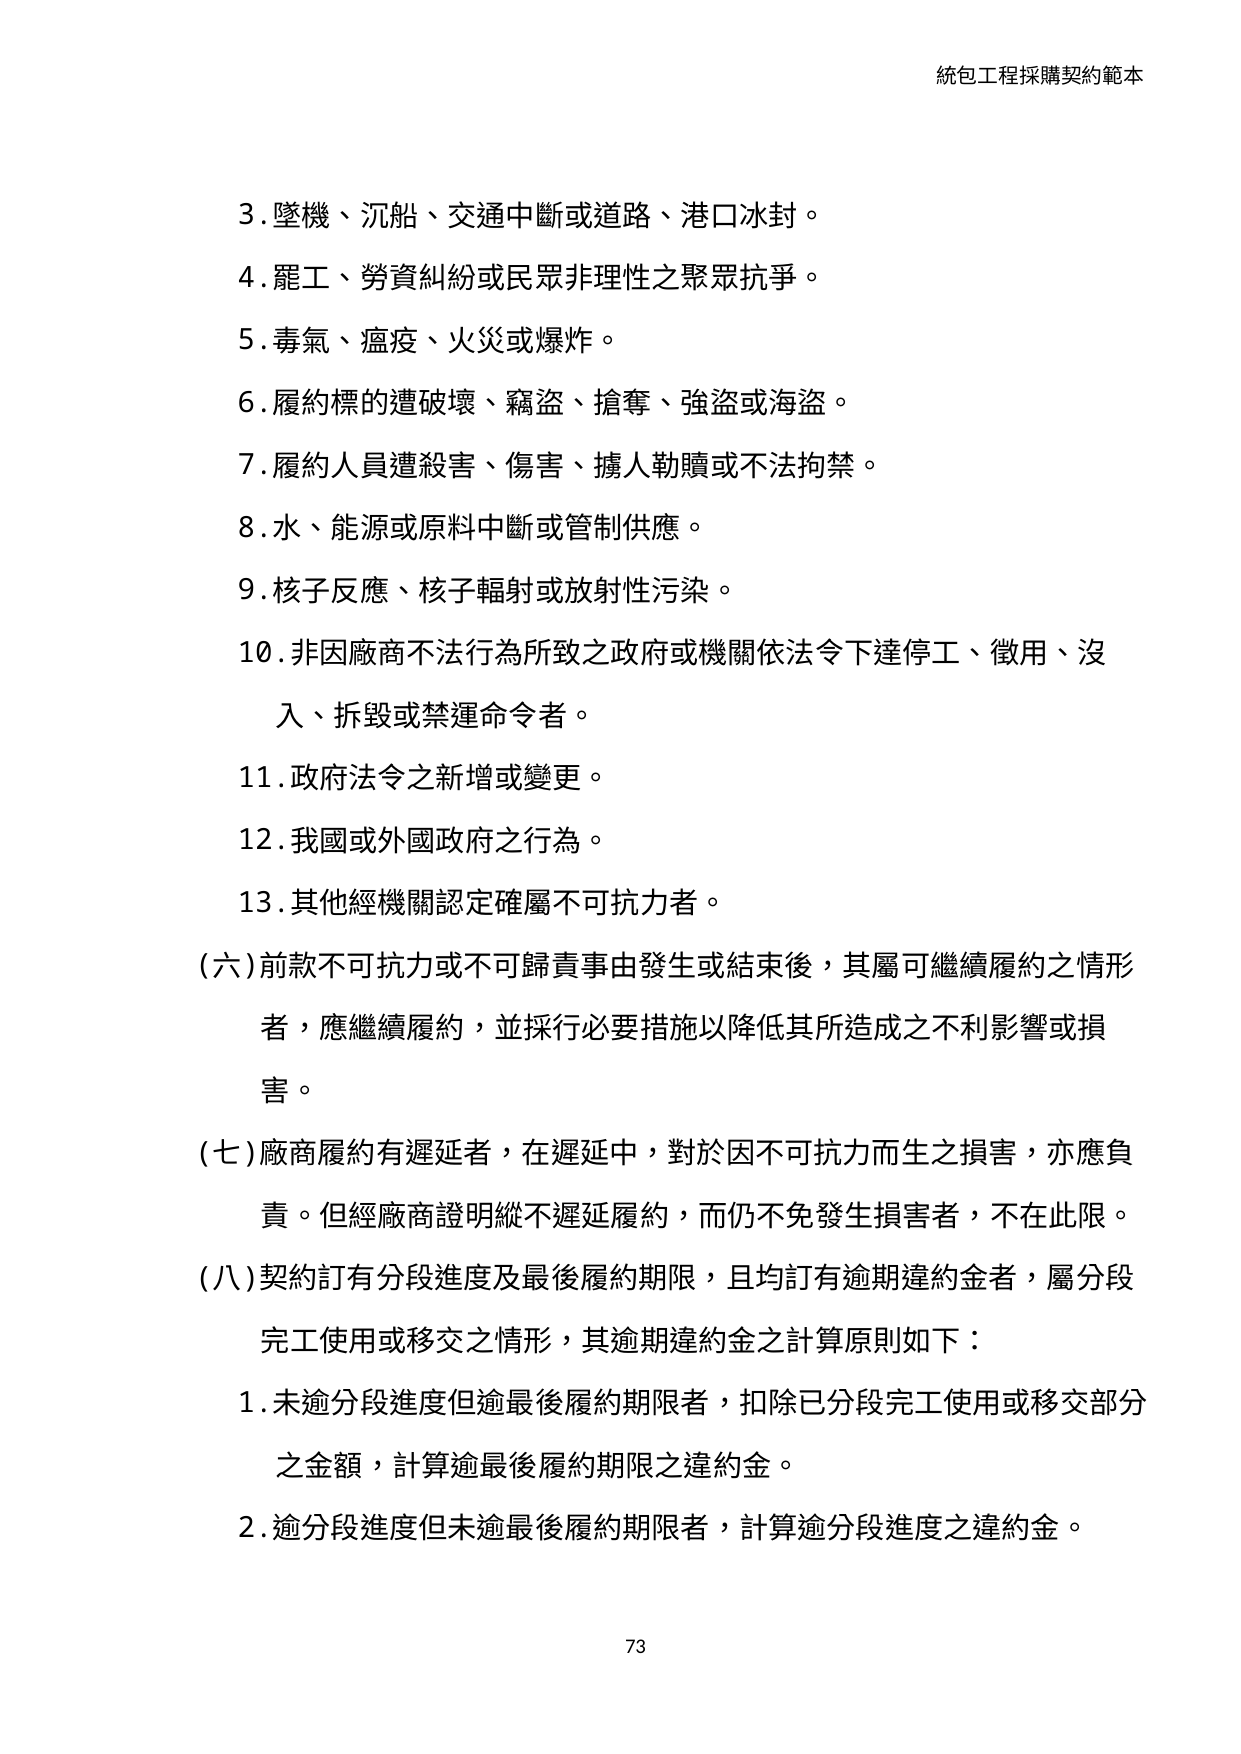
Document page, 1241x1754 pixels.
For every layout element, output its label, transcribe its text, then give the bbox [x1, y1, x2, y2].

table_cell 3.墜機、沉船、交通中斷或道路、港口冰封。 [239, 172, 1167, 234]
table_cell 8.水、能源或原料中斷或管制供應。 [239, 484, 1167, 547]
table_cell [197, 297, 239, 359]
table_cell 11.政府法令之新增或變更。 [239, 734, 1167, 797]
table_cell [197, 422, 239, 484]
table_cell [197, 484, 239, 547]
table_cell 13.其他經機關認定確屬不可抗力者。 [239, 859, 1167, 922]
table_cell (八)契約訂有分段進度及最後履約期限，且均訂有逾期違約金者，屬分段完工使用或移交之情形，其逾期違約金之計算原則如下： [197, 1234, 1167, 1359]
table_cell [197, 234, 239, 297]
table_cell 5.毒氣、瘟疫、火災或爆炸。 [239, 297, 1167, 359]
table_cell [154, 609, 197, 734]
table_cell [154, 484, 197, 547]
table_cell [154, 859, 197, 922]
table_cell [154, 797, 197, 859]
table_cell 6.履約標的遭破壞、竊盜、搶奪、強盜或海盜。 [239, 359, 1167, 422]
table_cell 12.我國或外國政府之行為。 [239, 797, 1167, 859]
table_cell [154, 1109, 197, 1234]
table_cell 1.未逾分段進度但逾最後履約期限者，扣除已分段完工使用或移交部分之金額，計算逾最後履約期限之違約金。 [239, 1359, 1167, 1484]
table_cell [197, 797, 239, 859]
table_cell 10.非因廠商不法行為所致之政府或機關依法令下達停工、徵用、沒入、拆毀或禁運命令者。 [239, 609, 1167, 734]
table_cell [197, 1484, 239, 1547]
table_cell [197, 359, 239, 422]
table_cell 4.罷工、勞資糾紛或民眾非理性之聚眾抗爭。 [239, 234, 1167, 297]
table_cell [154, 1234, 197, 1359]
table_cell [154, 922, 197, 1109]
table_cell [154, 172, 197, 234]
table_cell [154, 547, 197, 609]
table_cell [154, 297, 197, 359]
table_cell [197, 609, 239, 734]
table_cell 7.履約人員遭殺害、傷害、擄人勒贖或不法拘禁。 [239, 422, 1167, 484]
table_cell [154, 359, 197, 422]
table_cell 9.核子反應、核子輻射或放射性污染。 [239, 547, 1167, 609]
table_cell [154, 422, 197, 484]
table_cell [154, 1484, 197, 1547]
table_cell 2.逾分段進度但未逾最後履約期限者，計算逾分段進度之違約金。 [239, 1484, 1167, 1547]
table_cell [197, 547, 239, 609]
table_cell (七)廠商履約有遲延者，在遲延中，對於因不可抗力而生之損害，亦應負責。但經廠商證明縱不遲延履約，而仍不免發生損害者，不在此限。 [197, 1109, 1167, 1234]
table_cell [154, 1359, 197, 1484]
table_cell [154, 734, 197, 797]
table_cell [197, 734, 239, 797]
table_cell (六)前款不可抗力或不可歸責事由發生或結束後，其屬可繼續履約之情形者，應繼續履約，並採行必要措施以降低其所造成之不利影響或損害。 [197, 922, 1167, 1109]
table_cell [197, 1359, 239, 1484]
table_cell [197, 172, 239, 234]
table_cell [154, 234, 197, 297]
table_cell [197, 859, 239, 922]
